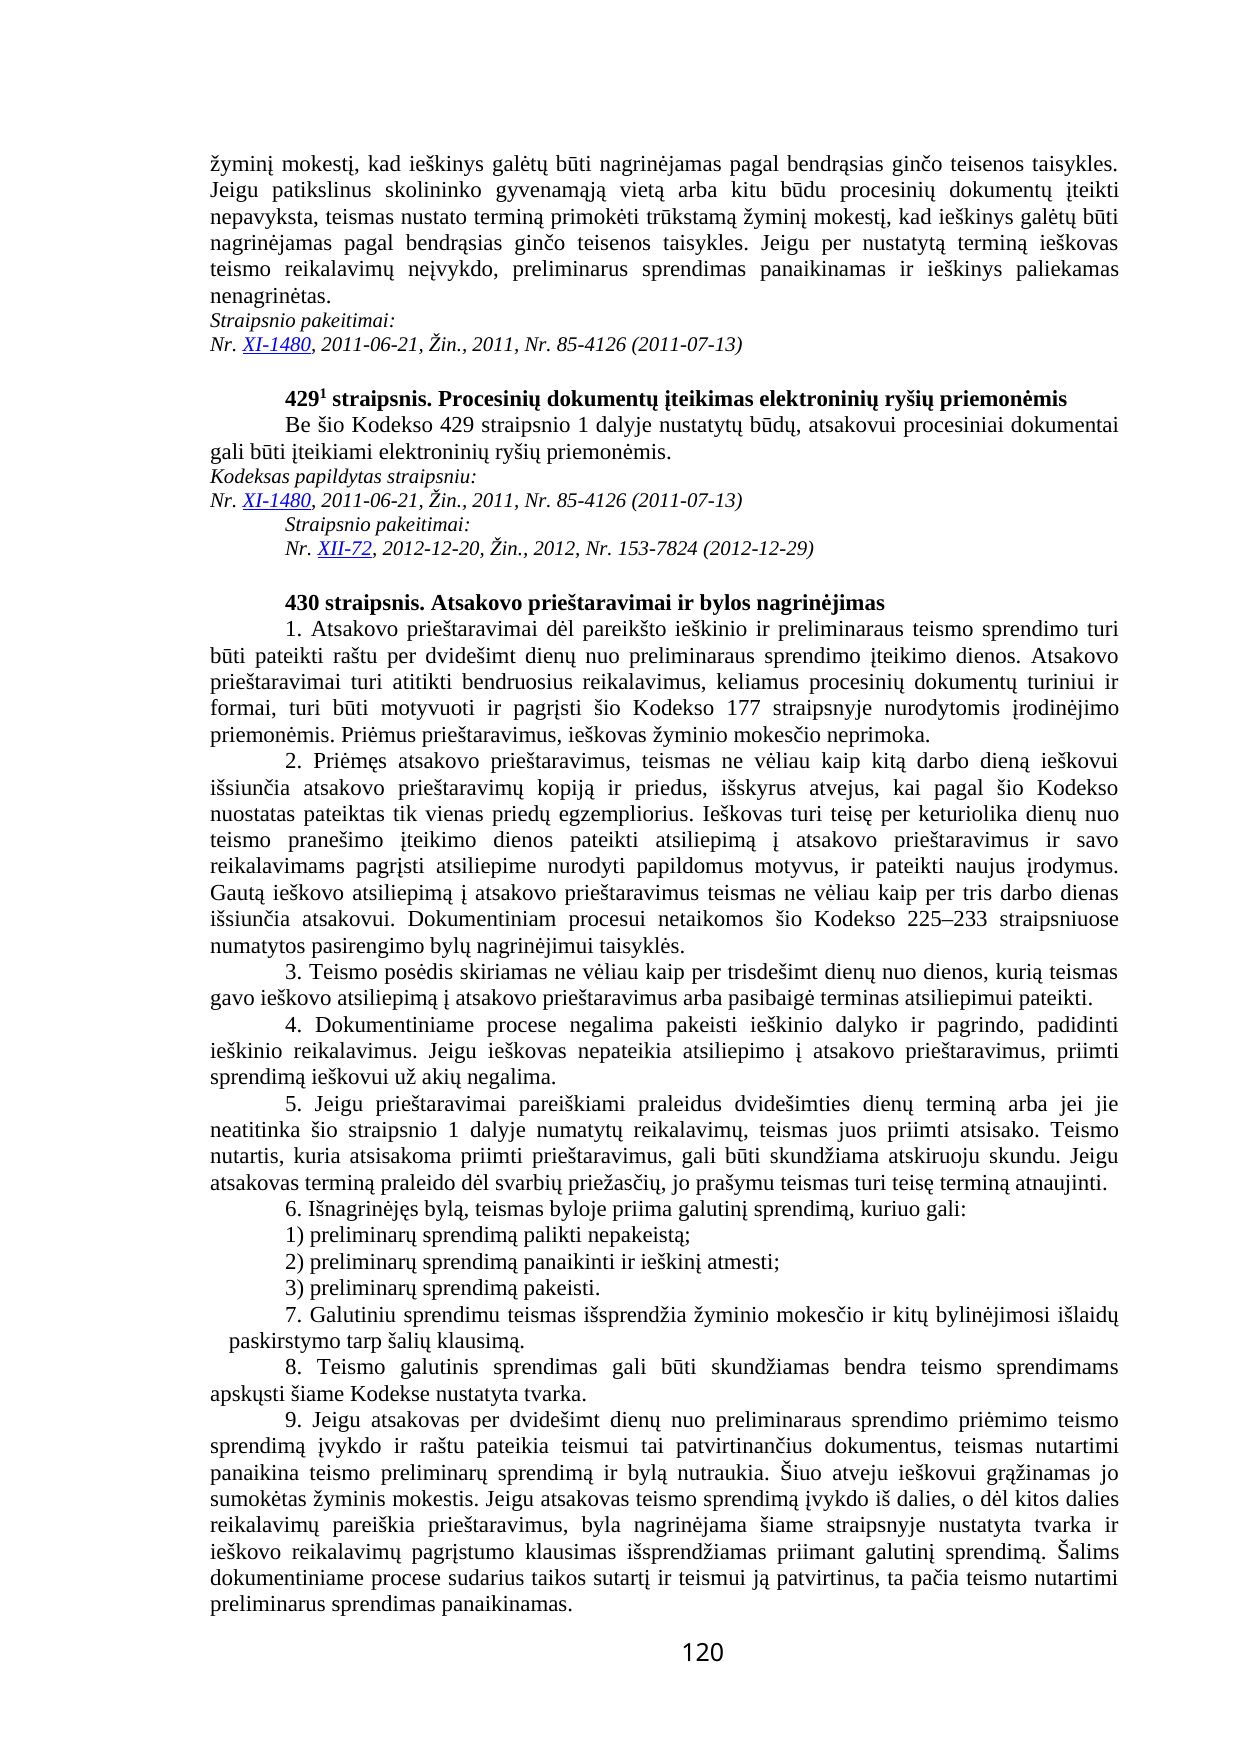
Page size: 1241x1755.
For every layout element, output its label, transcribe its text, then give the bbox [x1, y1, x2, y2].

text Nr. XII-72, 2012-12-20, Žin., 2012, Nr. 153-7824 (2012-12-29) [210, 536, 1120, 560]
text 3) preliminarų sprendimą pakeisti. [210, 1274, 1120, 1301]
text 1) preliminarų sprendimą palikti nepakeistą; [210, 1222, 1120, 1248]
text Nr. XI-1480, 2011-06-21, Žin., 2011, Nr. 85-4126 (2011-07-13) [210, 488, 1120, 512]
text 3. Teismo posėdis skiriamas ne vėliau kaip per trisdešimt dienų nuo dienos, kurią teismas gavo ieškovo atsiliepimą į atsakovo prieštaravimus arba pasibaigė terminas atsiliepimui pateikti. [210, 958, 1120, 1011]
text Be šio Kodekso 429 straipsnio 1 dalyje nustatytų būdų, atsakovui procesiniai dokumentai gali būti įteikiami elektroninių ryšių priemonėmis. [210, 411, 1120, 464]
text Straipsnio pakeitimai: [210, 512, 1120, 536]
text 2) preliminarų sprendimą panaikinti ir ieškinį atmesti; [210, 1248, 1120, 1274]
text 2. Priėmęs atsakovo prieštaravimus, teismas ne vėliau kaip kitą darbo dieną ieškovui išsiunčia atsakovo prieštaravimų kopiją ir priedus, išskyrus atvejus, kai pagal šio Kodekso nuostatas pateiktas tik vienas priedų egzempliorius. Ieškovas turi teisę per keturiolika dienų nuo teismo pranešimo įteikimo dienos pateikti atsiliepimą į atsakovo prieštaravimus ir savo reikalavimams pagrįsti atsiliepime nurodyti papildomus motyvus, ir pateikti naujus įrodymus. Gautą ieškovo atsiliepimą į atsakovo prieštaravimus teismas ne vėliau kaip per tris darbo dienas išsiunčia atsakovui. Dokumentiniam procesui netaikomos šio Kodekso 225–233 straipsniuose numatytos pasirengimo bylų nagrinėjimui taisyklės. [210, 747, 1120, 958]
text 4291 straipsnis. Procesinių dokumentų įteikimas elektroninių ryšių priemonėmis [285, 385, 1120, 411]
text 9. Jeigu atsakovas per dvidešimt dienų nuo preliminaraus sprendimo priėmimo teismo sprendimą įvykdo ir raštu pateikia teismui tai patvirtinančius dokumentus, teismas nutartimi panaikina teismo preliminarų sprendimą ir bylą nutraukia. Šiuo atveju ieškovui grąžinamas jo sumokėtas žyminis mokestis. Jeigu atsakovas teismo sprendimą įvykdo iš dalies, o dėl kitos dalies reikalavimų pareiškia prieštaravimus, byla nagrinėjama šiame straipsnyje nustatyta tvarka ir ieškovo reikalavimų pagrįstumo klausimas išsprendžiamas priimant galutinį sprendimą. Šalims dokumentiniame procese sudarius taikos sutartį ir teismui ją patvirtinus, ta pačia teismo nutartimi preliminarus sprendimas panaikinamas. [210, 1406, 1120, 1617]
text Kodeksas papildytas straipsniu: [210, 464, 1120, 488]
text 8. Teismo galutinis sprendimas gali būti skundžiamas bendra teismo sprendimams apskųsti šiame Kodekse nustatyta tvarka. [210, 1353, 1120, 1406]
text 7. Galutiniu sprendimu teismas išsprendžia žyminio mokesčio ir kitų bylinėjimosi išlaidų paskirstymo tarp šalių klausimą. [229, 1301, 1120, 1353]
text 6. Išnagrinėjęs bylą, teismas byloje priima galutinį sprendimą, kuriuo gali: [210, 1195, 1120, 1222]
text 5. Jeigu prieštaravimai pareiškiami praleidus dvidešimties dienų terminą arba jei jie neatitinka šio straipsnio 1 dalyje numatytų reikalavimų, teismas juos priimti atsisako. Teismo nutartis, kuria atsisakoma priimti prieštaravimus, gali būti skundžiama atskiruoju skundu. Jeigu atsakovas terminą praleido dėl svarbių priežasčių, jo prašymu teismas turi teisę terminą atnaujinti. [210, 1090, 1120, 1195]
text 430 straipsnis. Atsakovo prieštaravimai ir bylos nagrinėjimas [210, 589, 1120, 615]
text žyminį mokestį, kad ieškinys galėtų būti nagrinėjamas pagal bendrąsias ginčo teisenos taisykles. Jeigu patikslinus skolininko gyvenamąją vietą arba kitu būdu procesinių dokumentų įteikti nepavyksta, teismas nustato terminą primokėti trūkstamą žyminį mokestį, kad ieškinys galėtų būti nagrinėjamas pagal bendrąsias ginčo teisenos taisykles. Jeigu per nustatytą terminą ieškovas teismo reikalavimų neįvykdo, preliminarus sprendimas panaikinamas ir ieškinys paliekamas nenagrinėtas. [210, 150, 1120, 308]
text 4. Dokumentiniame procese negalima pakeisti ieškinio dalyko ir pagrindo, padidinti ieškinio reikalavimus. Jeigu ieškovas nepateikia atsiliepimo į atsakovo prieštaravimus, priimti sprendimą ieškovui už akių negalima. [210, 1011, 1120, 1090]
text 1. Atsakovo prieštaravimai dėl pareikšto ieškinio ir preliminaraus teismo sprendimo turi būti pateikti raštu per dvidešimt dienų nuo preliminaraus sprendimo įteikimo dienos. Atsakovo prieštaravimai turi atitikti bendruosius reikalavimus, keliamus procesinių dokumentų turiniui ir formai, turi būti motyvuoti ir pagrįsti šio Kodekso 177 straipsnyje nurodytomis įrodinėjimo priemonėmis. Priėmus prieštaravimus, ieškovas žyminio mokesčio neprimoka. [210, 615, 1120, 747]
text Nr. XI-1480, 2011-06-21, Žin., 2011, Nr. 85-4126 (2011-07-13) [210, 332, 1120, 356]
text Straipsnio pakeitimai: [210, 308, 1120, 332]
